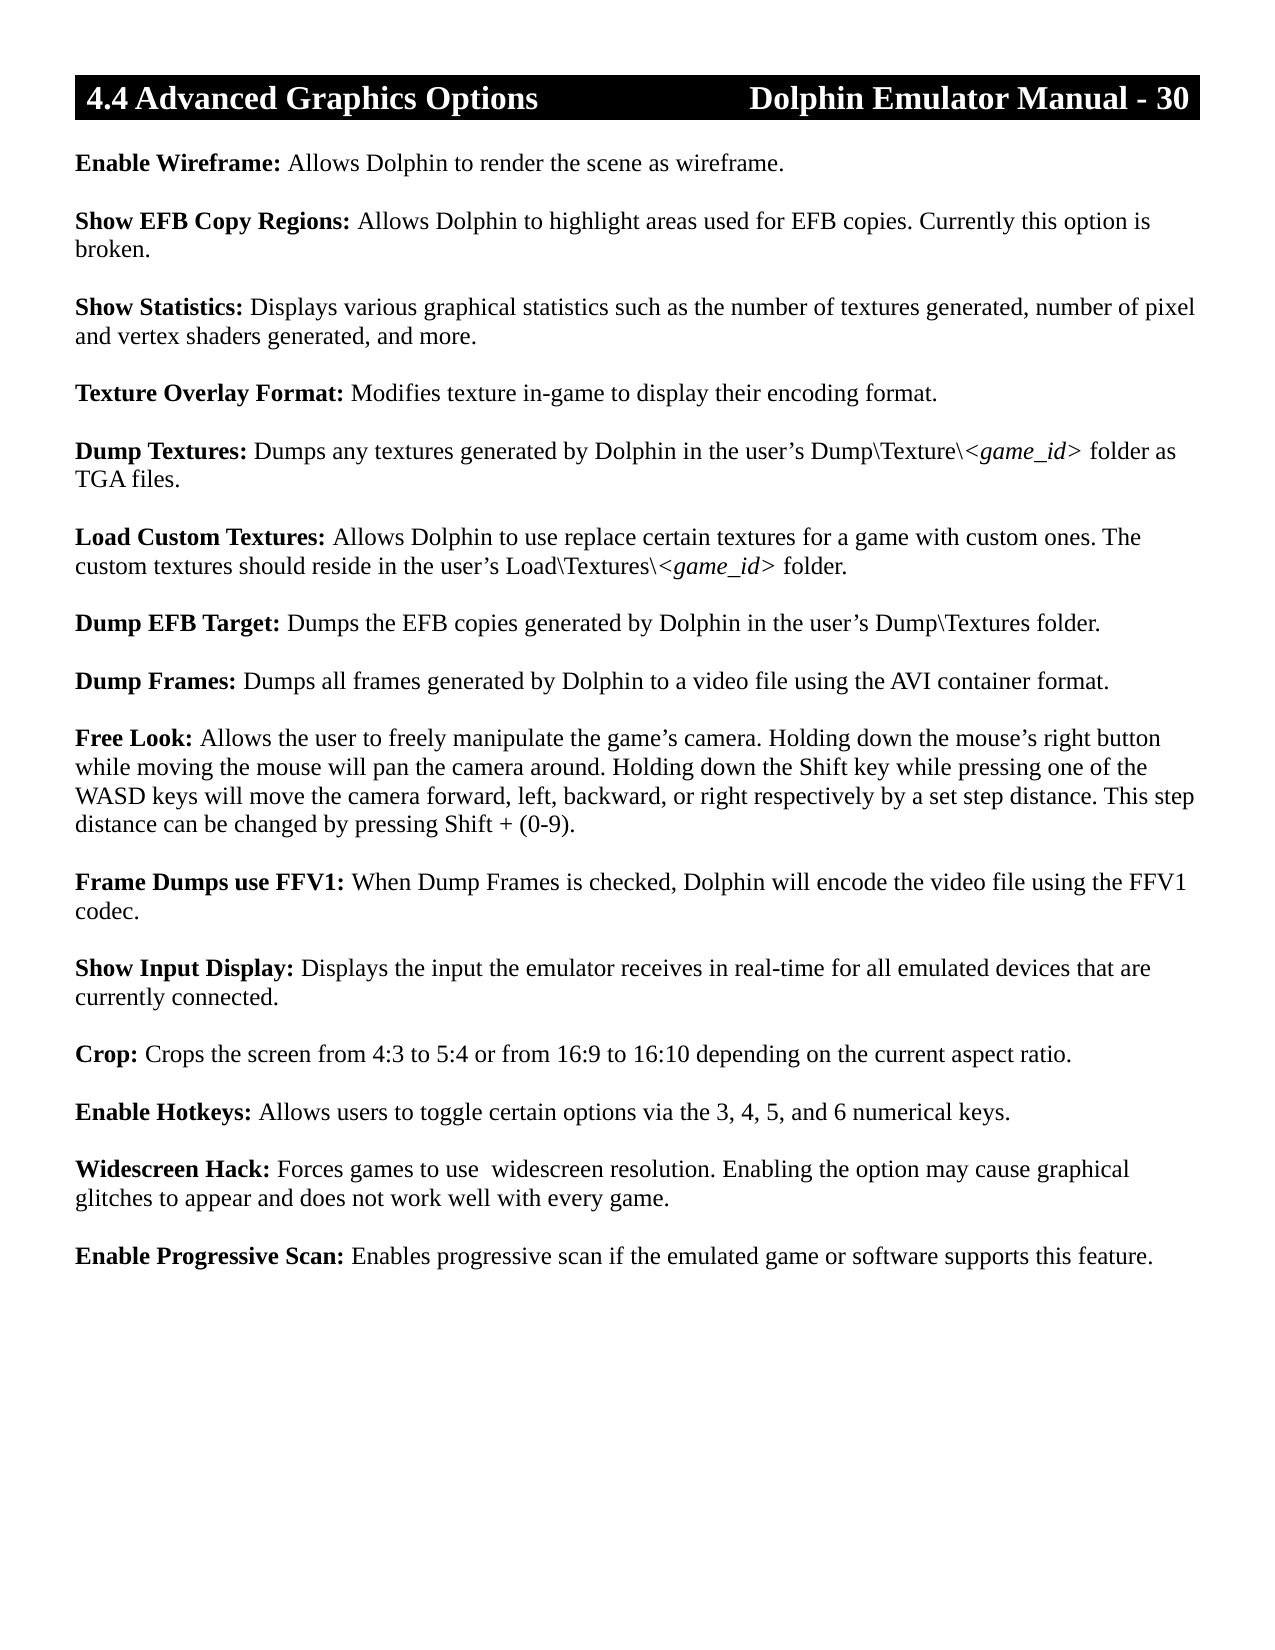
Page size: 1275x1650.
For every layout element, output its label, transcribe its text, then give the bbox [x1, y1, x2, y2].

text Enable Wireframe: Allows Dolphin to render the scene as wireframe. [75, 148, 1200, 177]
text Load Custom Textures: Allows Dolphin to use replace certain textures for a game with custom ones. The custom textures should reside in the user’s Load\Textures\<game_id> folder. [75, 522, 1200, 579]
text Crop: Crops the screen from 4:3 to 5:4 or from 16:9 to 16:10 depending on the current aspect ratio. [75, 1039, 1200, 1068]
text Widescreen Hack: Forces games to use widescreen resolution. Enabling the option may cause graphical glitches to appear and does not work well with every game. [75, 1154, 1200, 1212]
text Show EFB Copy Regions: Allows Dolphin to highlight areas used for EFB copies. Currently this option is broken. [75, 206, 1200, 263]
text Enable Progressive Scan: Enables progressive scan if the emulated game or software supports this feature. [75, 1241, 1200, 1269]
text Enable Hotkeys: Allows users to toggle certain options via the 3, 4, 5, and 6 numerical keys. [75, 1097, 1200, 1126]
text Show Input Display: Displays the input the emulator receives in real-time for all emulated devices that are currently connected. [75, 953, 1200, 1011]
text Free Look: Allows the user to freely manipulate the game’s camera. Holding down the mouse’s right button while moving the mouse will pan the camera around. Holding down the Shift key while pressing one of the WASD keys will move the camera forward, left, backward, or right respectively by a set step distance. This step distance can be changed by pressing Shift + (0-9). [75, 723, 1200, 838]
text Dump Textures: Dumps any textures generated by Dolphin in the user’s Dump\Texture\<game_id> folder as TGA files. [75, 436, 1200, 493]
text Texture Overlay Format: Modifies texture in-game to display their encoding format. [75, 378, 1200, 407]
text Dump Frames: Dumps all frames generated by Dolphin to a video file using the AVI container format. [75, 666, 1200, 694]
text Show Statistics: Displays various graphical statistics such as the number of textures generated, number of pixel and vertex shaders generated, and more. [75, 292, 1200, 349]
text Dump EFB Target: Dumps the EFB copies generated by Dolphin in the user’s Dump\Textures folder. [75, 608, 1200, 637]
text 4.4 Advanced Graphics Options Dolphin Emulator Manual - 29 [75, 75, 1200, 119]
text Frame Dumps use FFV1: When Dump Frames is checked, Dolphin will encode the video file using the FFV1 codec. [75, 867, 1200, 924]
